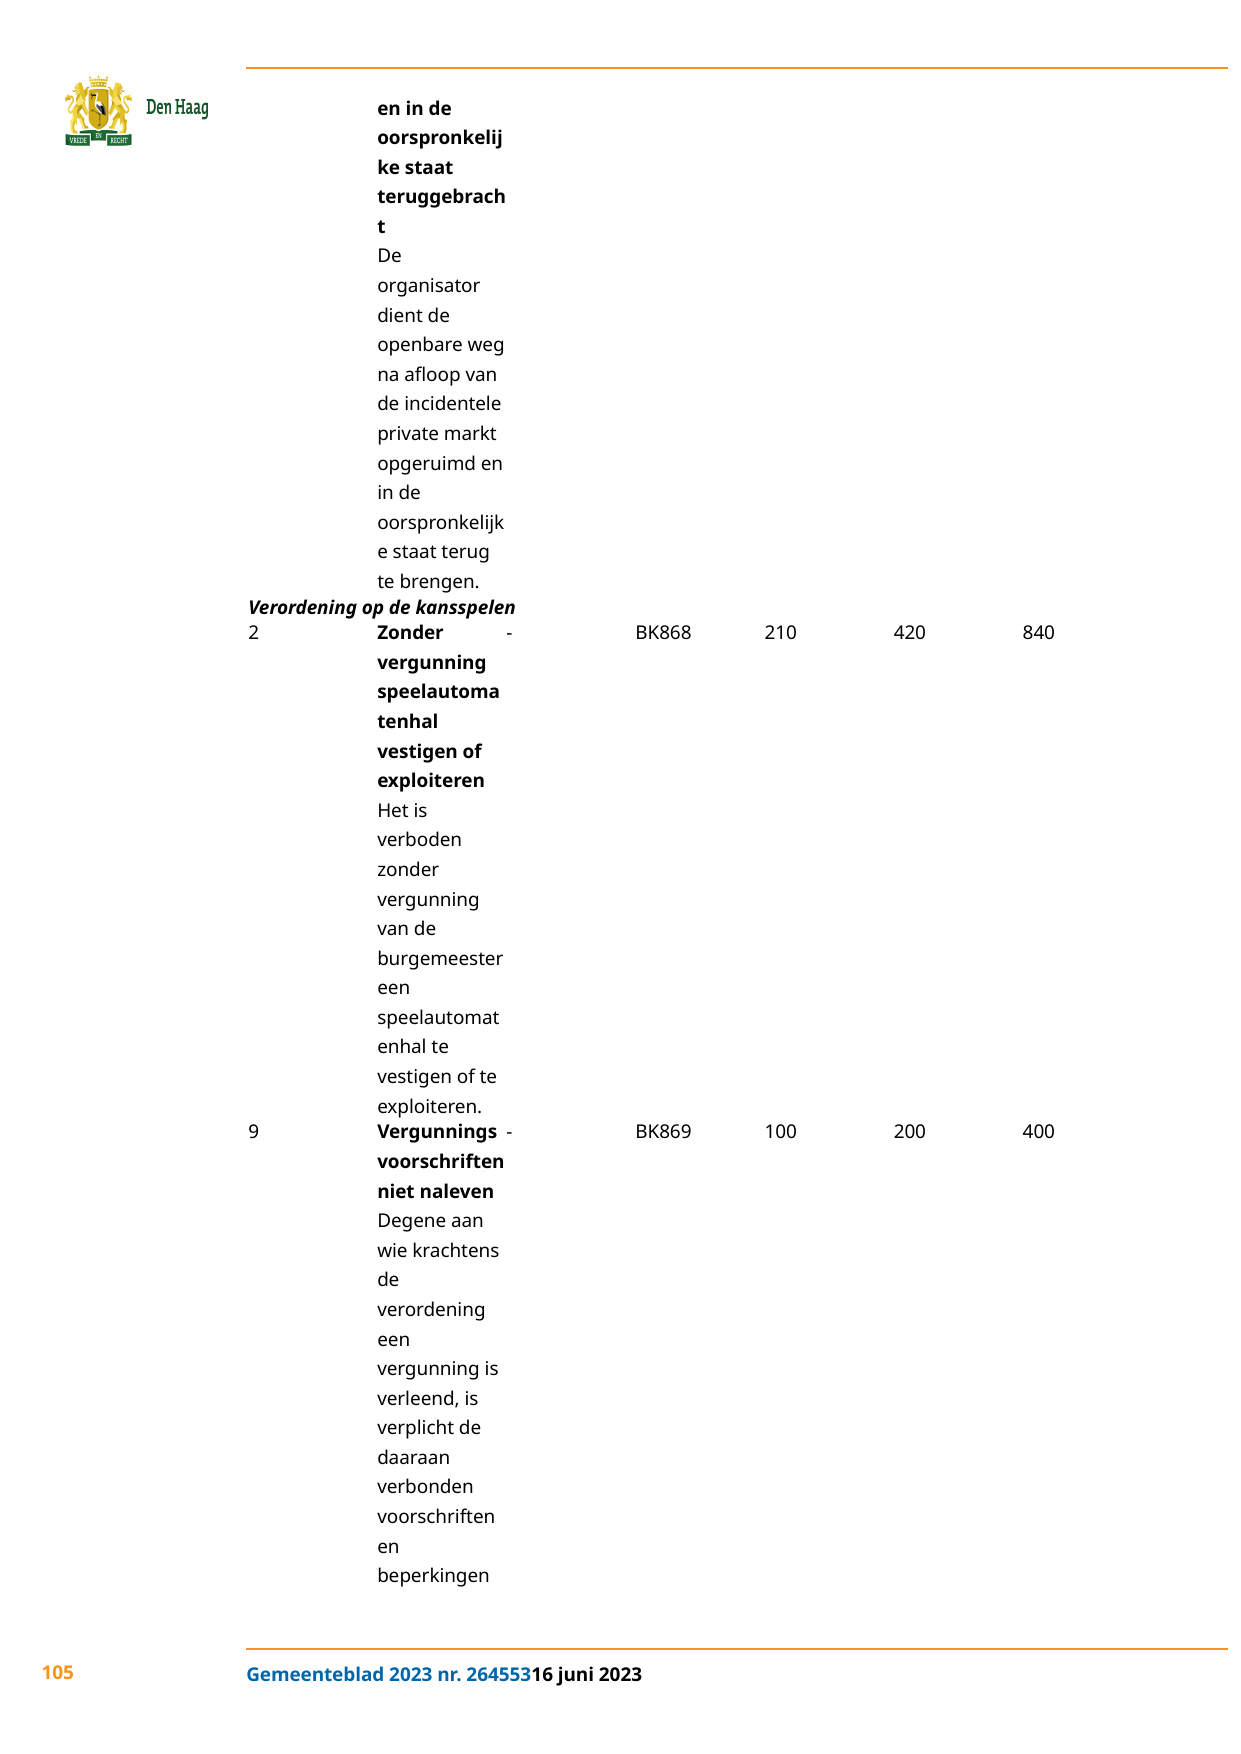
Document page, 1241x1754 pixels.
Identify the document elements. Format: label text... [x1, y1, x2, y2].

table_cell BK868 [635, 620, 764, 1119]
table_cell 200 [894, 1119, 1022, 1588]
table_cell [635, 95, 764, 594]
table_cell 100 [764, 1119, 893, 1588]
table_cell [894, 95, 1022, 594]
table_cell [1023, 95, 1152, 594]
table_cell 2 [248, 620, 377, 1119]
table_cell - [506, 1119, 635, 1588]
table_cell [764, 95, 893, 594]
table_cell Verordening op de kansspelen [248, 594, 1152, 619]
table_cell en in de oorspronkelijke staat teruggebracht De organisator dient de openbare weg na afloop van de incidentele private markt opgeruimd en in de oorspronkelijke staat terug te brengen. [377, 95, 506, 594]
table_cell 9 [248, 1119, 377, 1588]
table_cell - [506, 95, 635, 594]
table_cell 420 [894, 620, 1022, 1119]
table_cell Vergunningsvoorschriften niet naleven Degene aan wie krachtens de verordening een vergunning is verleend, is verplicht de daaraan verbonden voorschriften en beperkingen [377, 1119, 506, 1588]
picture [41, 47, 231, 172]
table_cell 840 [1023, 620, 1152, 1119]
table_cell 210 [764, 620, 893, 1119]
table_cell Zonder vergunning speelautomatenhal vestigen of exploiteren Het is verboden zonder vergunning van de burgemeester een speelautomatenhal te vestigen of te exploiteren. [377, 620, 506, 1119]
table_cell 400 [1023, 1119, 1152, 1588]
table_cell [248, 95, 377, 594]
table_cell BK869 [635, 1119, 764, 1588]
table_cell - [506, 620, 635, 1119]
